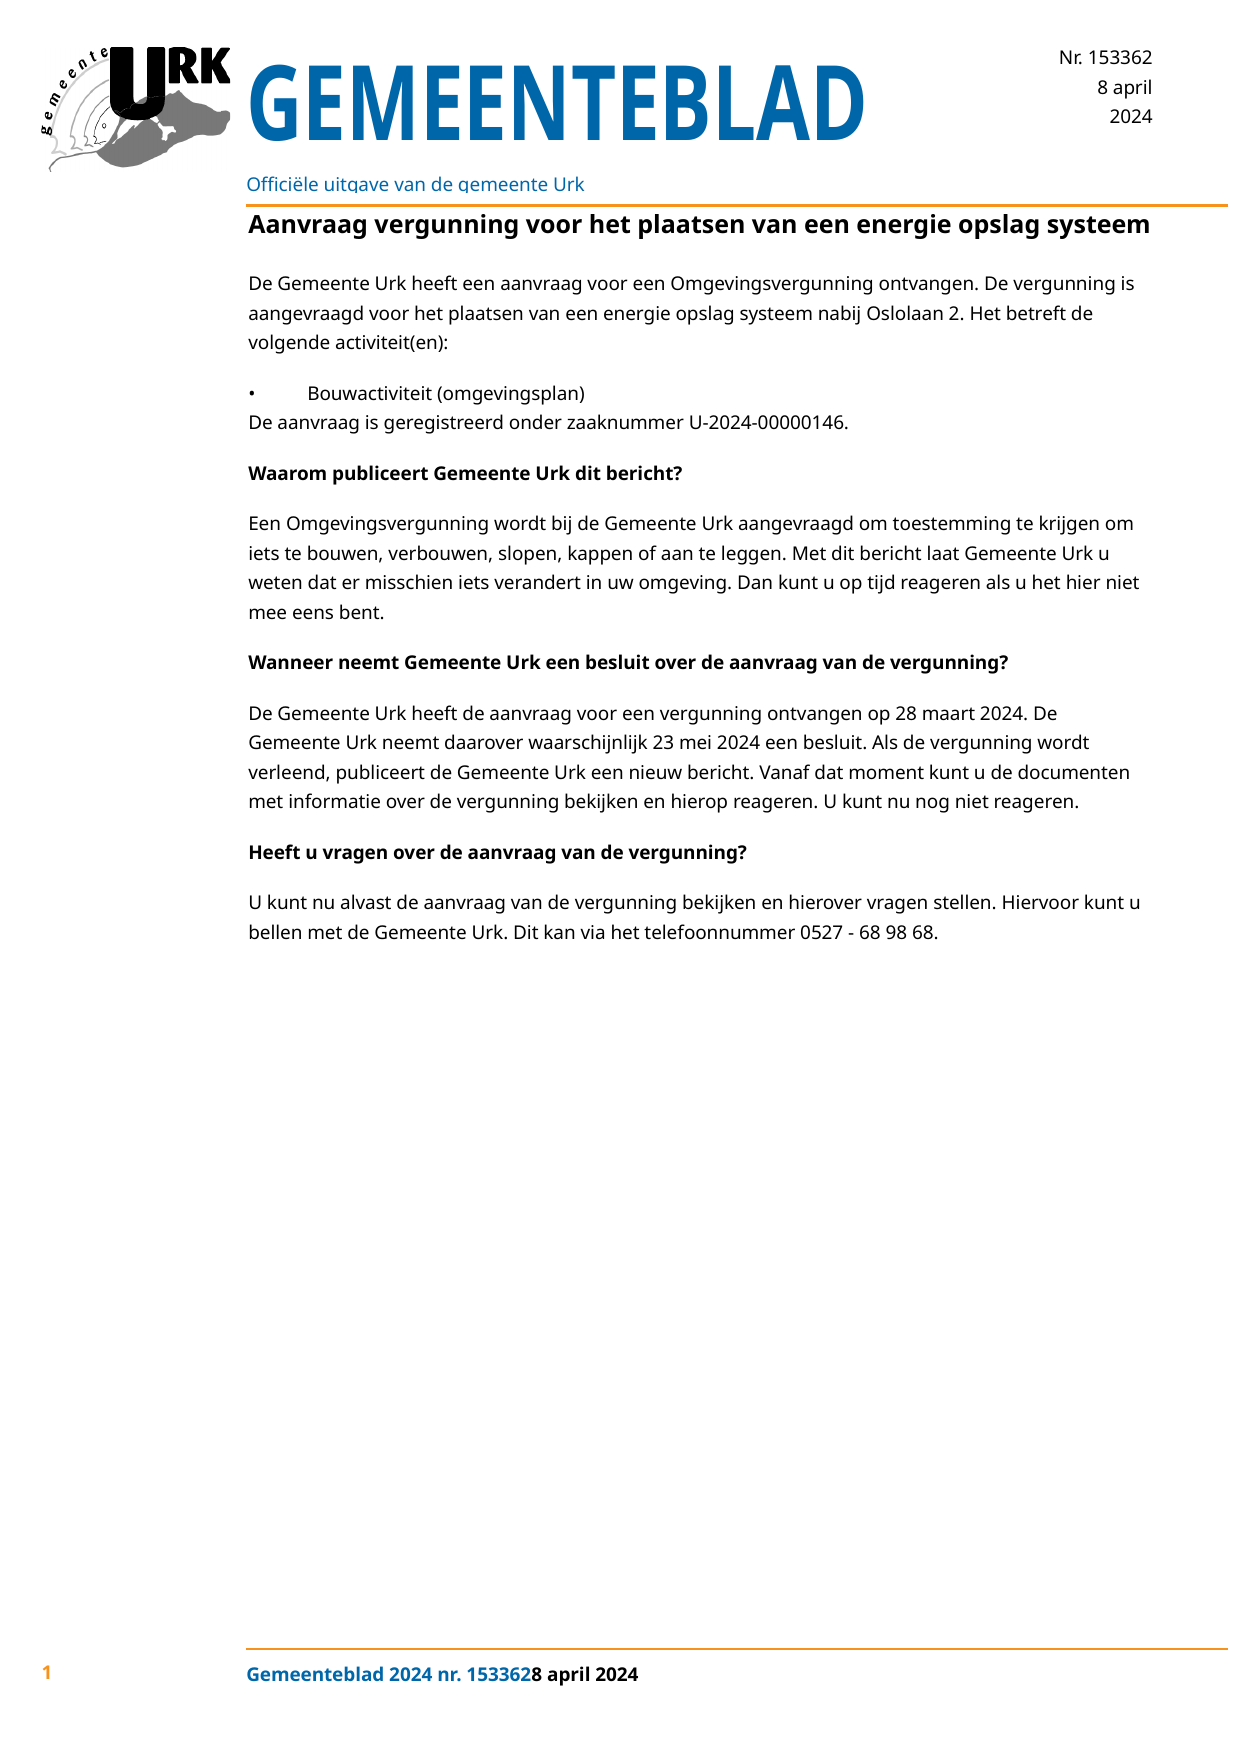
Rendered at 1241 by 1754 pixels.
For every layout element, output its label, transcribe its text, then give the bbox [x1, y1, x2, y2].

text De aanvraag is geregistreerd onder zaaknummer U-2024-00000146. [248, 409, 1152, 435]
text Waarom publiceert Gemeente Urk dit bericht? [248, 460, 1152, 486]
picture [41, 47, 231, 172]
text Wanneer neemt Gemeente Urk een besluit over de aanvraag van de vergunning? [248, 649, 1152, 675]
text Aanvraag vergunning voor het plaatsen van een energie opslag systeem [248, 207, 1152, 241]
text De Gemeente Urk heeft een aanvraag voor een Omgevingsvergunning ontvangen. De vergunning is aangevraagd voor het plaatsen van een energie opslag systeem nabij Oslolaan 2. Het betreft de volgende activiteit(en): [248, 270, 1152, 355]
list Bouwactiviteit (omgevingsplan) [248, 380, 1152, 406]
text Heeft u vragen over de aanvraag van de vergunning? [248, 839, 1152, 865]
text Een Omgevingsvergunning wordt bij de Gemeente Urk aangevraagd om toestemming te krijgen om iets te bouwen, verbouwen, slopen, kappen of aan te leggen. Met dit bericht laat Gemeente Urk u weten dat er misschien iets verandert in uw omgeving. Dan kunt u op tijd reageren als u het hier niet mee eens bent. [248, 510, 1152, 625]
text De Gemeente Urk heeft de aanvraag voor een vergunning ontvangen op 28 maart 2024. De Gemeente Urk neemt daarover waarschijnlijk 23 mei 2024 een besluit. Als de vergunning wordt verleend, publiceert de Gemeente Urk een nieuw bericht. Vanaf dat moment kunt u de documenten met informatie over de vergunning bekijken en hierop reageren. U kunt nu nog niet reageren. [248, 700, 1152, 814]
text U kunt nu alvast de aanvraag van de vergunning bekijken en hierover vragen stellen. Hiervoor kunt u bellen met de Gemeente Urk. Dit kan via het telefoonnummer 0527 - 68 98 68. [248, 889, 1152, 945]
